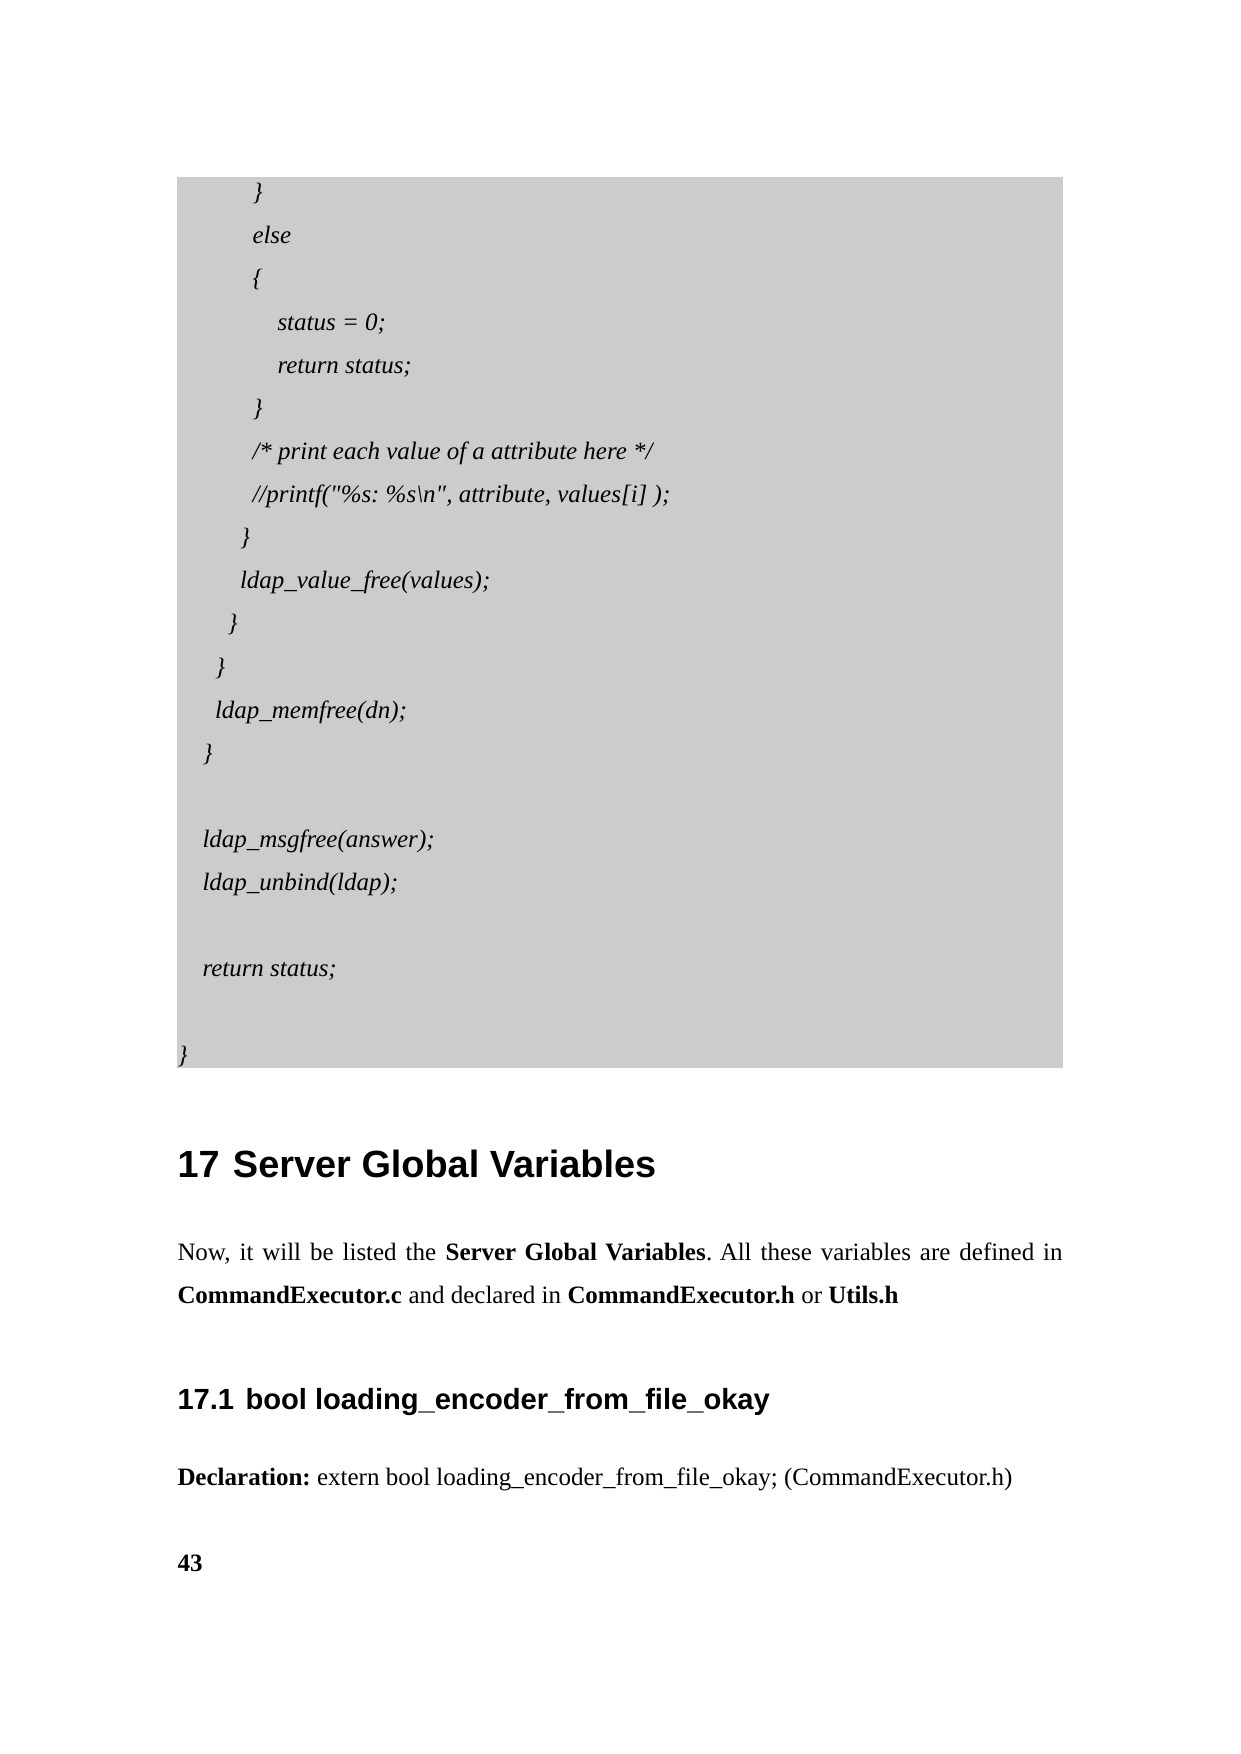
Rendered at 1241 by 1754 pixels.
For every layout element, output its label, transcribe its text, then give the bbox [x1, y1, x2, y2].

text ldap_unbind(ldap); [177, 867, 1063, 896]
text //printf("%s: %s\n", attribute, values[i] ); [177, 479, 1063, 508]
subtitle bool loading_encoder_from_file_okay [177, 1382, 1063, 1416]
text { [177, 263, 1063, 292]
text return status; [177, 953, 1063, 982]
text Declaration: extern bool loading_encoder_from_file_okay; (CommandExecutor.h) [177, 1462, 1063, 1491]
text } [177, 738, 1063, 767]
text } [177, 522, 1063, 551]
text ldap_msgfree(answer); [177, 824, 1063, 853]
text ldap_value_free(values); [177, 565, 1063, 594]
text else [177, 220, 1063, 249]
subtitle Server Global Variables [177, 1142, 1063, 1186]
text } [177, 393, 1063, 422]
text Now, it will be listed the Server Global Variables. All these variables are defined in CommandExecutor.c and declared in CommandExecutor.h or Utils.h [177, 1237, 1063, 1309]
text return status; [177, 350, 1063, 378]
text status = 0; [177, 307, 1063, 335]
text } [177, 177, 1063, 206]
text /* print each value of a attribute here */ [177, 436, 1063, 465]
text } [177, 608, 1063, 637]
text } [177, 652, 1063, 680]
text } [177, 1040, 1063, 1068]
text ldap_memfree(dn); [177, 695, 1063, 723]
